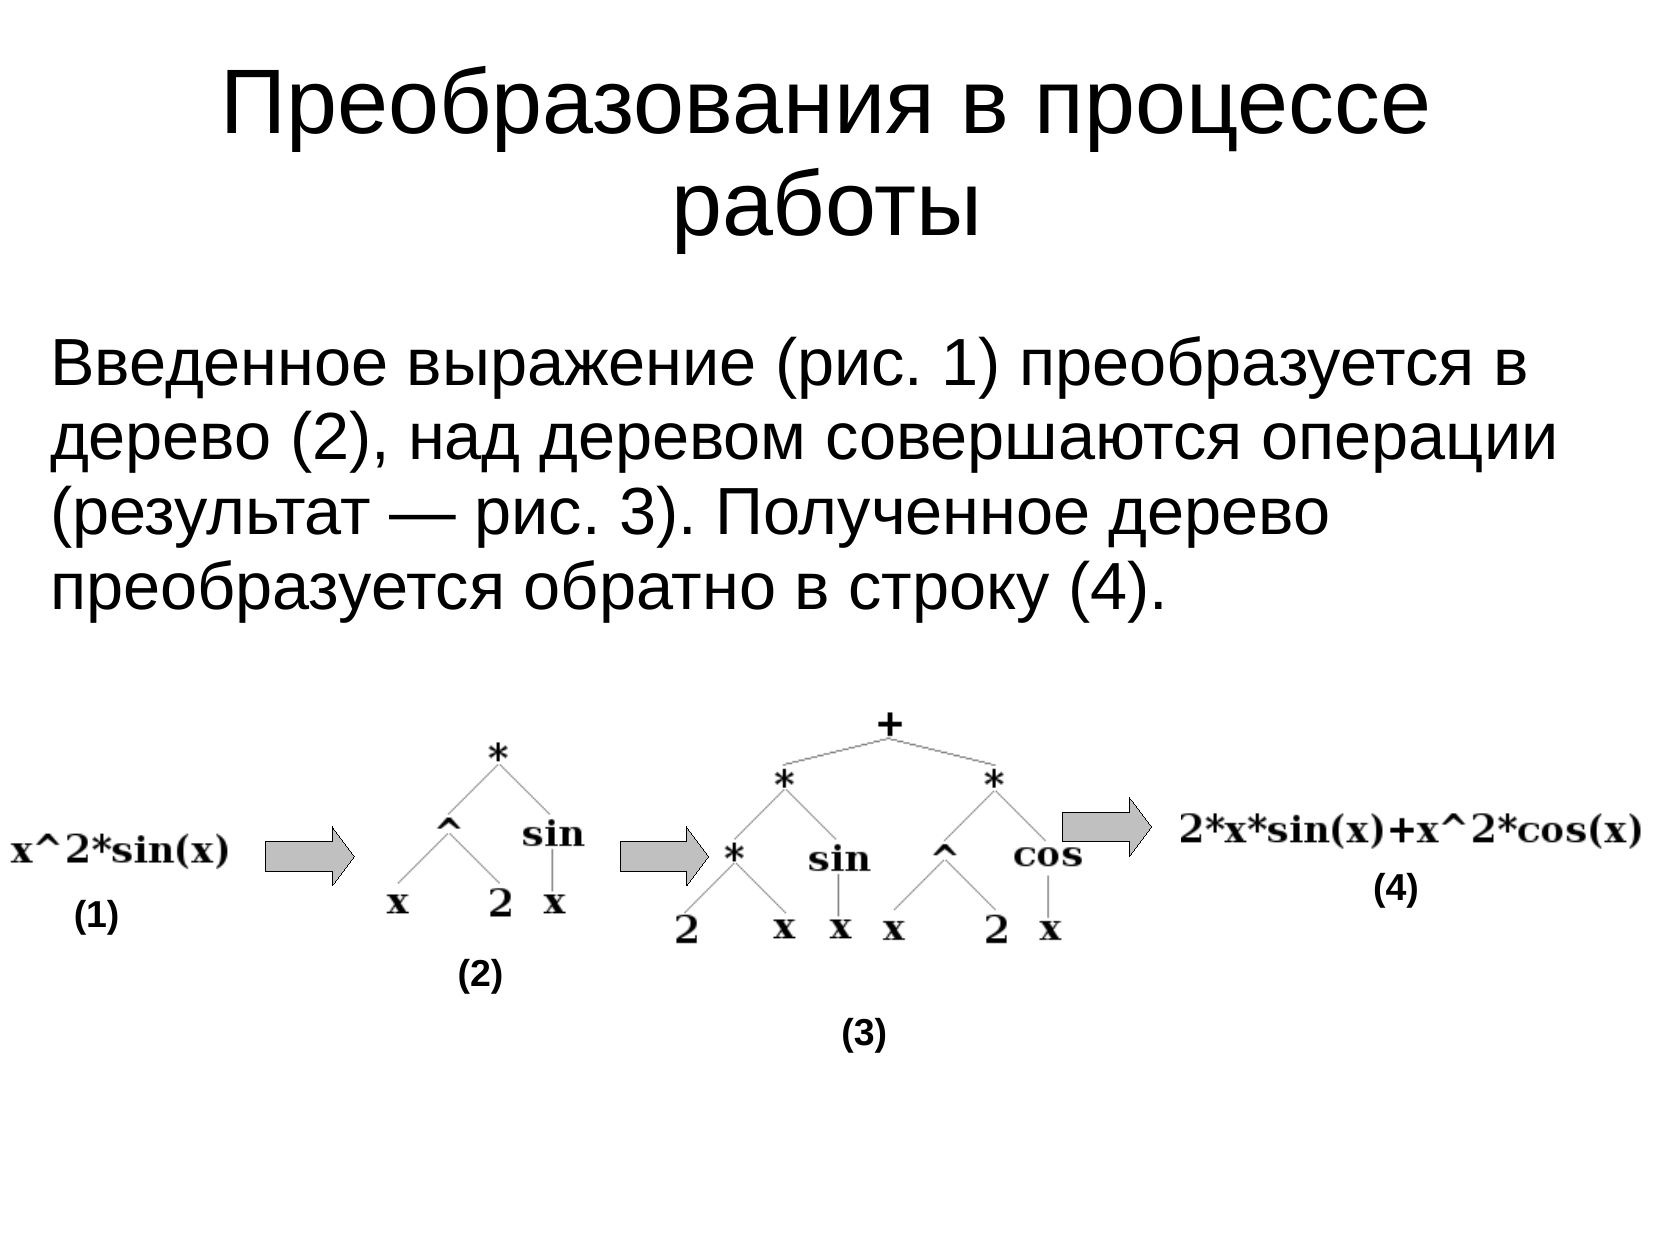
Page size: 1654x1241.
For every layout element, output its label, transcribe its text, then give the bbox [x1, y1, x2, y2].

text_box (2) [442, 944, 562, 1044]
picture [8, 826, 237, 874]
text_box [1062, 797, 1152, 857]
title Преобразования в процессе работы [82, 50, 1571, 256]
picture [672, 708, 1093, 948]
text_box (3) [826, 1003, 1034, 1061]
text_box (1) [59, 885, 178, 985]
text_box [265, 826, 355, 886]
picture [1181, 804, 1647, 857]
text_box [620, 826, 709, 886]
text_box (4) [1358, 858, 1506, 916]
picture [384, 738, 591, 923]
text_box Введенное выражение (рис. 1) преобразуется в дерево (2), над деревом совершаются операции (результат — рис. 3). Полученное дерево преобразуется обратно в строку (4). [50, 324, 1595, 624]
